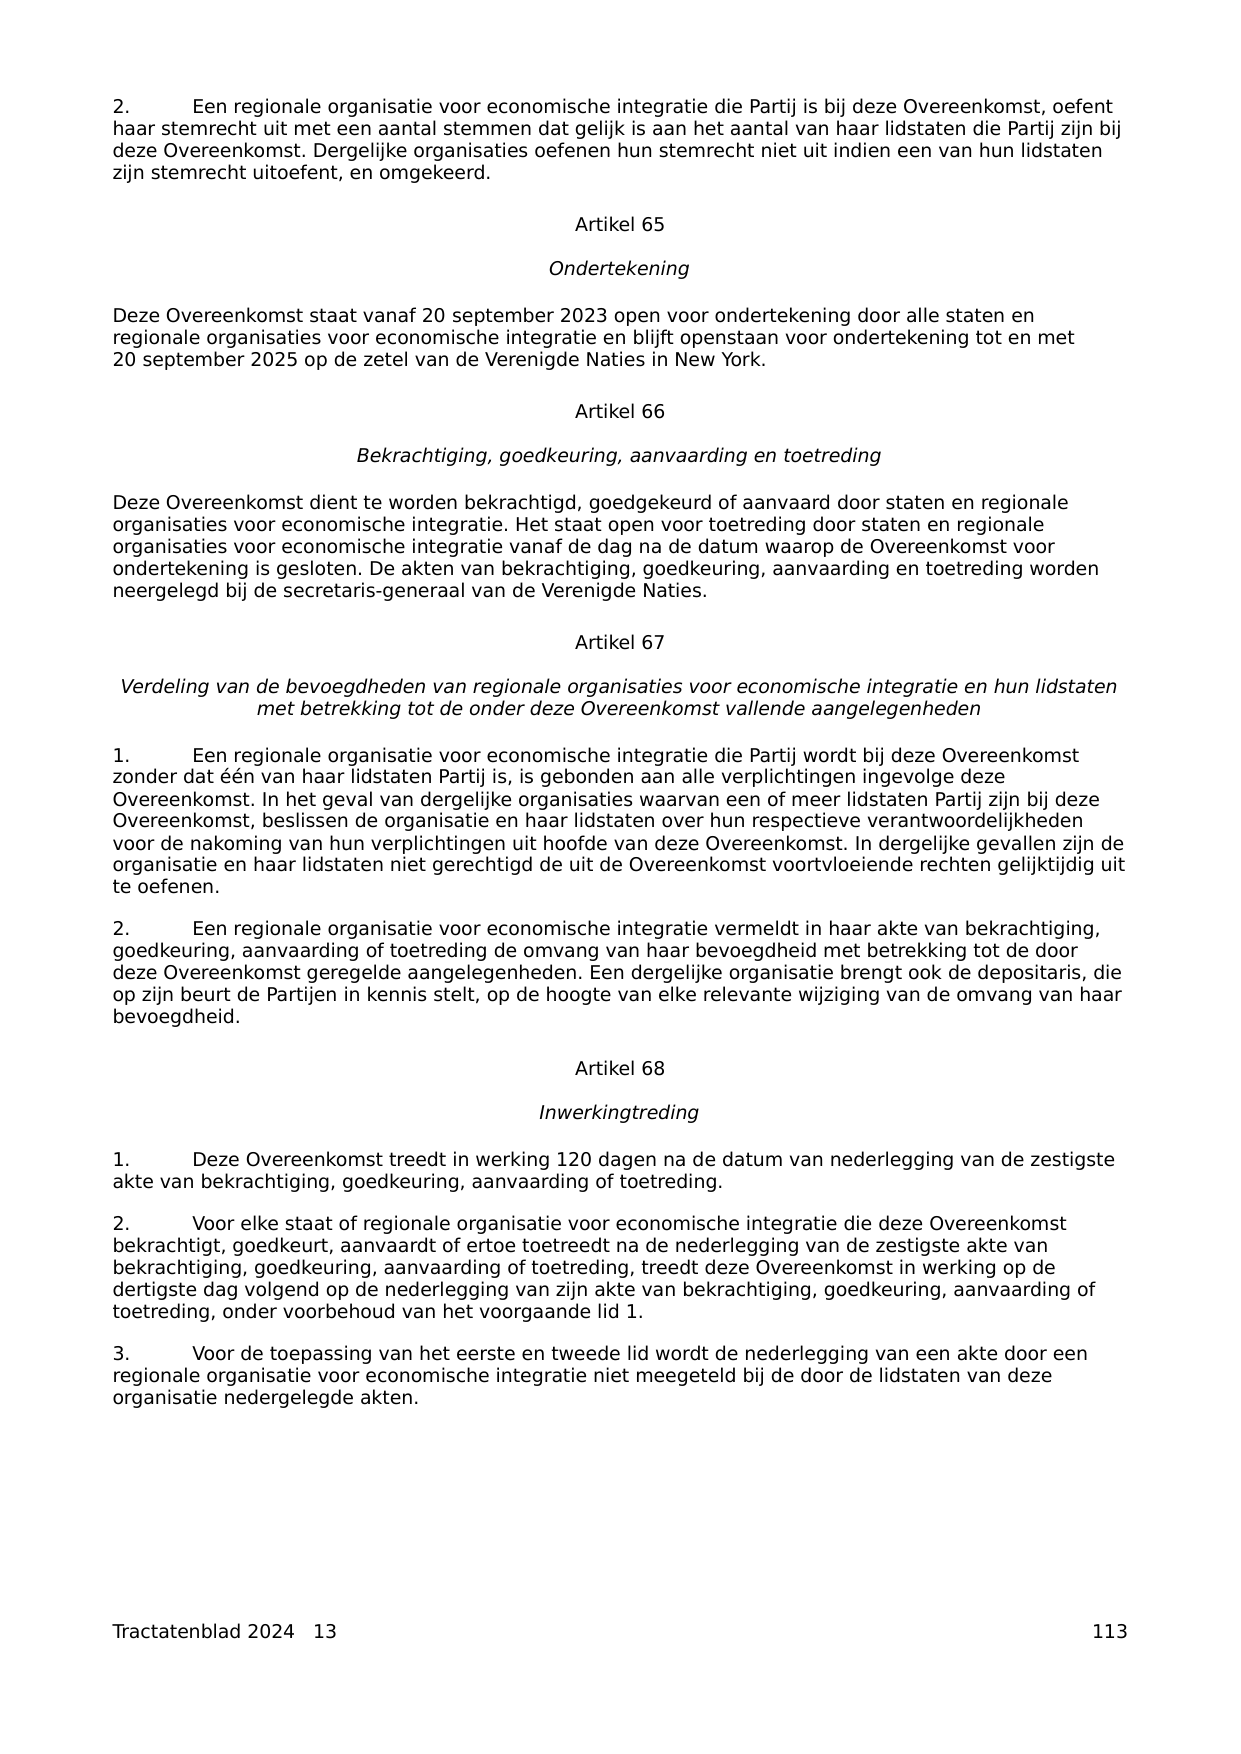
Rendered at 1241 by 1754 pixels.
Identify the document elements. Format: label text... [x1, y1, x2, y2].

text 2. Een regionale organisatie voor economische integratie die Partij is bij deze Overeenkomst, oefent haar stemrecht uit met een aantal stemmen dat gelijk is aan het aantal van haar lidstaten die Partij zijn bij deze Overeenkomst. Dergelijke organisaties oefenen hun stemrecht niet uit indien een van hun lidstaten zijn stemrecht uitoefent, en omgekeerd. [112, 96, 1128, 184]
subtitle Artikel 68 Inwerkingtreding [112, 1058, 1128, 1124]
text 1. Een regionale organisatie voor economische integratie die Partij wordt bij deze Overeenkomst zonder dat één van haar lidstaten Partij is, is gebonden aan alle verplichtingen ingevolge deze Overeenkomst. In het geval van dergelijke organisaties waarvan een of meer lidstaten Partij zijn bij deze Overeenkomst, beslissen de organisatie en haar lidstaten over hun respectieve verantwoordelijkheden voor de nakoming van hun verplichtingen uit hoofde van deze Overeenkomst. In dergelijke gevallen zijn de organisatie en haar lidstaten niet gerechtigd de uit de Overeenkomst voortvloeiende rechten gelijktijdig uit te oefenen. [112, 744, 1128, 898]
subtitle Artikel 67 Verdeling van de bevoegdheden van regionale organisaties voor economische integratie en hun lidstaten met betrekking tot de onder deze Overeenkomst vallende aangelegenheden [112, 632, 1128, 719]
text 2. Voor elke staat of regionale organisatie voor economische integratie die deze Overeenkomst bekrachtigt, goedkeurt, aanvaardt of ertoe toetreedt na de nederlegging van de zestigste akte van bekrachtiging, goedkeuring, aanvaarding of toetreding, treedt deze Overeenkomst in werking op de dertigste dag volgend op de nederlegging van zijn akte van bekrachtiging, goedkeuring, aanvaarding of toetreding, onder voorbehoud van het voorgaande lid 1. [112, 1213, 1128, 1323]
text 3. Voor de toepassing van het eerste en tweede lid wordt de nederlegging van een akte door een regionale organisatie voor economische integratie niet meegeteld bij de door de lidstaten van deze organisatie nedergelegde akten. [112, 1343, 1128, 1409]
text Deze Overeenkomst dient te worden bekrachtigd, goedgekeurd of aanvaard door staten en regionale organisaties voor economische integratie. Het staat open voor toetreding door staten en regionale organisaties voor economische integratie vanaf de dag na de datum waarop de Overeenkomst voor ondertekening is gesloten. De akten van bekrachtiging, goedkeuring, aanvaarding en toetreding worden neergelegd bij de secretaris-generaal van de Verenigde Naties. [112, 492, 1128, 602]
text 1. Deze Overeenkomst treedt in werking 120 dagen na de datum van nederlegging van de zestigste akte van bekrachtiging, goedkeuring, aanvaarding of toetreding. [112, 1149, 1128, 1193]
text 2. Een regionale organisatie voor economische integratie vermeldt in haar akte van bekrachtiging, goedkeuring, aanvaarding of toetreding de omvang van haar bevoegdheid met betrekking tot de door deze Overeenkomst geregelde aangelegenheden. Een dergelijke organisatie brengt ook de depositaris, die op zijn beurt de Partijen in kennis stelt, op de hoogte van elke relevante wijziging van de omvang van haar bevoegdheid. [112, 918, 1128, 1028]
subtitle Artikel 66 Bekrachtiging, goedkeuring, aanvaarding en toetreding [112, 401, 1128, 467]
subtitle Artikel 65 Ondertekening [112, 214, 1128, 280]
text Deze Overeenkomst staat vanaf 20 september 2023 open voor ondertekening door alle staten en regionale organisaties voor economische integratie en blijft openstaan voor ondertekening tot en met 20 september 2025 op de zetel van de Verenigde Naties in New York. [112, 305, 1128, 371]
